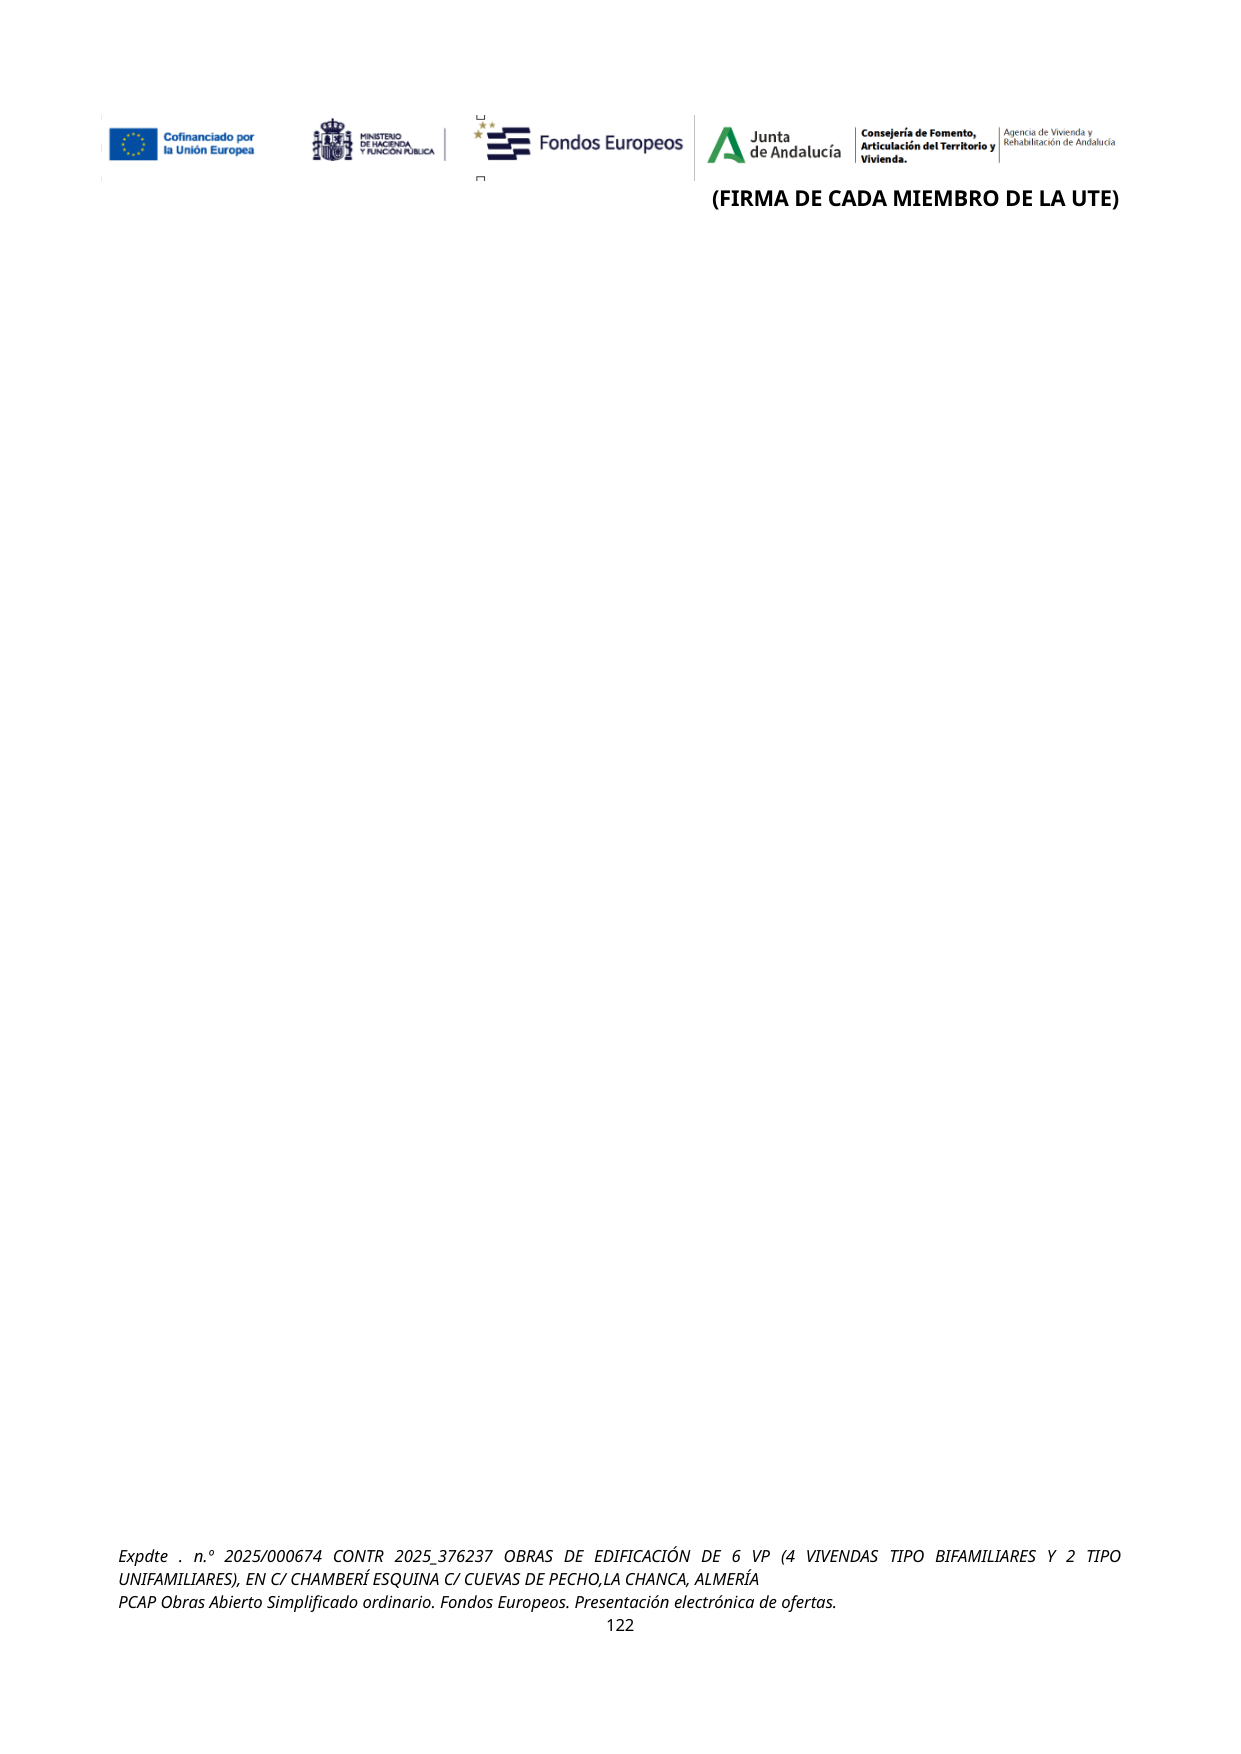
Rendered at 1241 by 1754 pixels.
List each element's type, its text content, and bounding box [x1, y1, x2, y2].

text (FIRMA DE CADA MIEMBRO DE LA UTE) [118, 181, 1122, 216]
picture [101, 112, 1128, 181]
